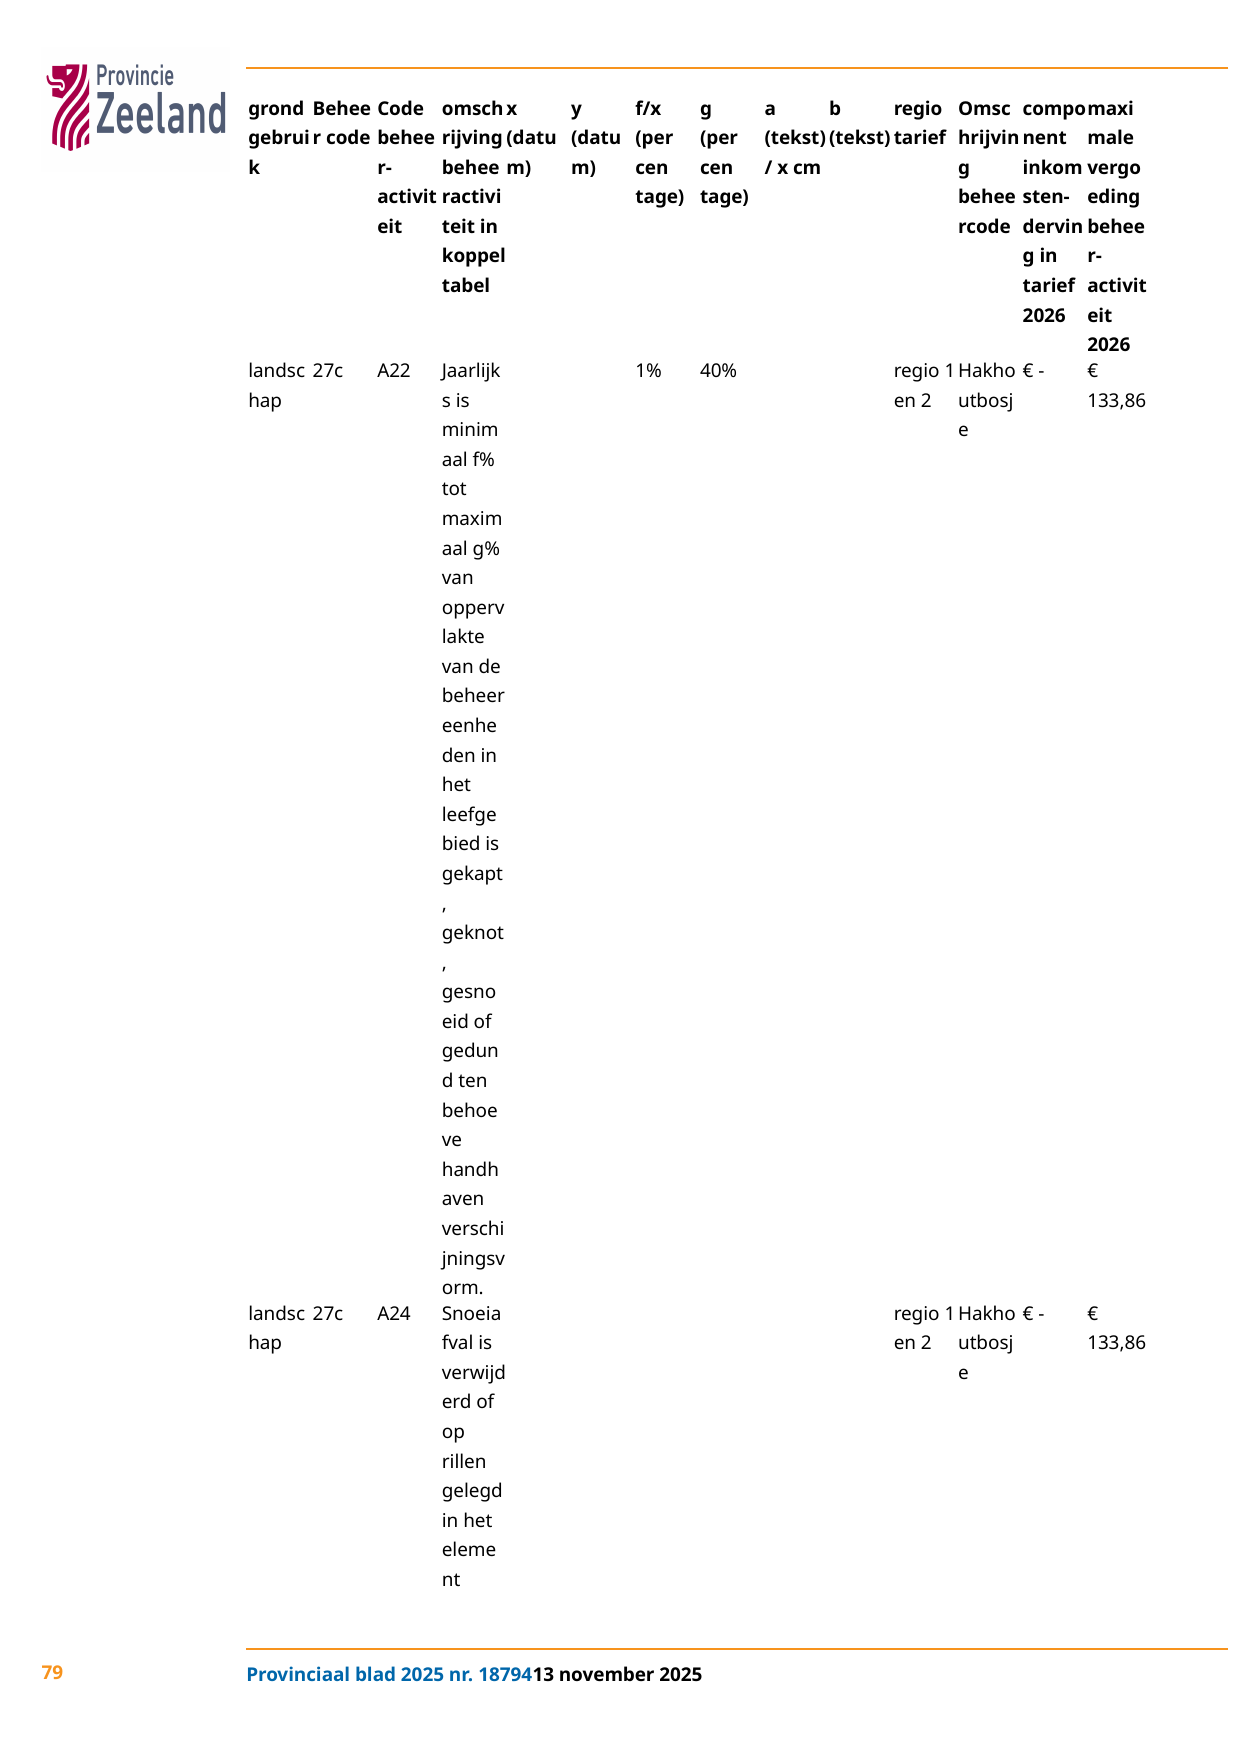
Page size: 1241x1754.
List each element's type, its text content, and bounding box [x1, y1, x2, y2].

table_header grond gebruik [248, 95, 312, 357]
table_header Beheer code [313, 95, 377, 357]
table_cell 40% [700, 357, 764, 1300]
table_cell [700, 1300, 764, 1592]
table_cell € 133,86 [1087, 357, 1152, 1300]
table_header Omschrijving beheercode [958, 95, 1022, 357]
table_cell [506, 1300, 571, 1592]
table_cell [506, 357, 571, 1300]
table_header f/x (per cen tage) [635, 95, 700, 357]
table_cell [764, 357, 829, 1300]
table_header y (datum) [571, 95, 635, 357]
table_header maximale vergoeding beheer-activiteit 2026 [1087, 95, 1152, 357]
table_cell [829, 357, 893, 1300]
picture [41, 47, 231, 172]
table_header Code beheer-activiteit [377, 95, 442, 357]
table_cell 1% [635, 357, 700, 1300]
table_cell € 133,86 [1087, 1300, 1152, 1592]
table_cell € - [1023, 1300, 1087, 1592]
table_cell [764, 1300, 829, 1592]
table_cell regio 1 en 2 [894, 1300, 958, 1592]
table_cell landschap [248, 357, 312, 1300]
table_cell [829, 1300, 893, 1592]
table_cell [635, 1300, 700, 1592]
table_cell 27c [313, 357, 377, 1300]
table_header b (tekst) [829, 95, 893, 357]
table_cell landschap [248, 1300, 312, 1592]
table_header g (per cen tage) [700, 95, 764, 357]
table_cell [571, 1300, 635, 1592]
table_cell Hakhoutbosje [958, 1300, 1022, 1592]
table_header x (datum) [506, 95, 571, 357]
table_header component inkomsten-derving in tarief 2026 [1023, 95, 1087, 357]
table_cell regio 1 en 2 [894, 357, 958, 1300]
table_cell [571, 357, 635, 1300]
table_header a (tekst) / x cm [764, 95, 829, 357]
table_cell Hakhoutbosje [958, 357, 1022, 1300]
table_cell Snoeiafval is verwijderd of op rillen gelegd in het element [442, 1300, 506, 1592]
table_cell € - [1023, 357, 1087, 1300]
table_header omschrijving beheeractiviteit in koppeltabel [442, 95, 506, 357]
table_header regio tarief [894, 95, 958, 357]
table_cell A24 [377, 1300, 442, 1592]
table_cell Jaarlijks is minimaal f% tot maximaal g% van oppervlakte van de beheereenheden in het leefgebied is gekapt, geknot, gesnoeid of gedund ten behoeve handhaven verschijningsvorm. [442, 357, 506, 1300]
table_cell 27c [313, 1300, 377, 1592]
table_cell A22 [377, 357, 442, 1300]
